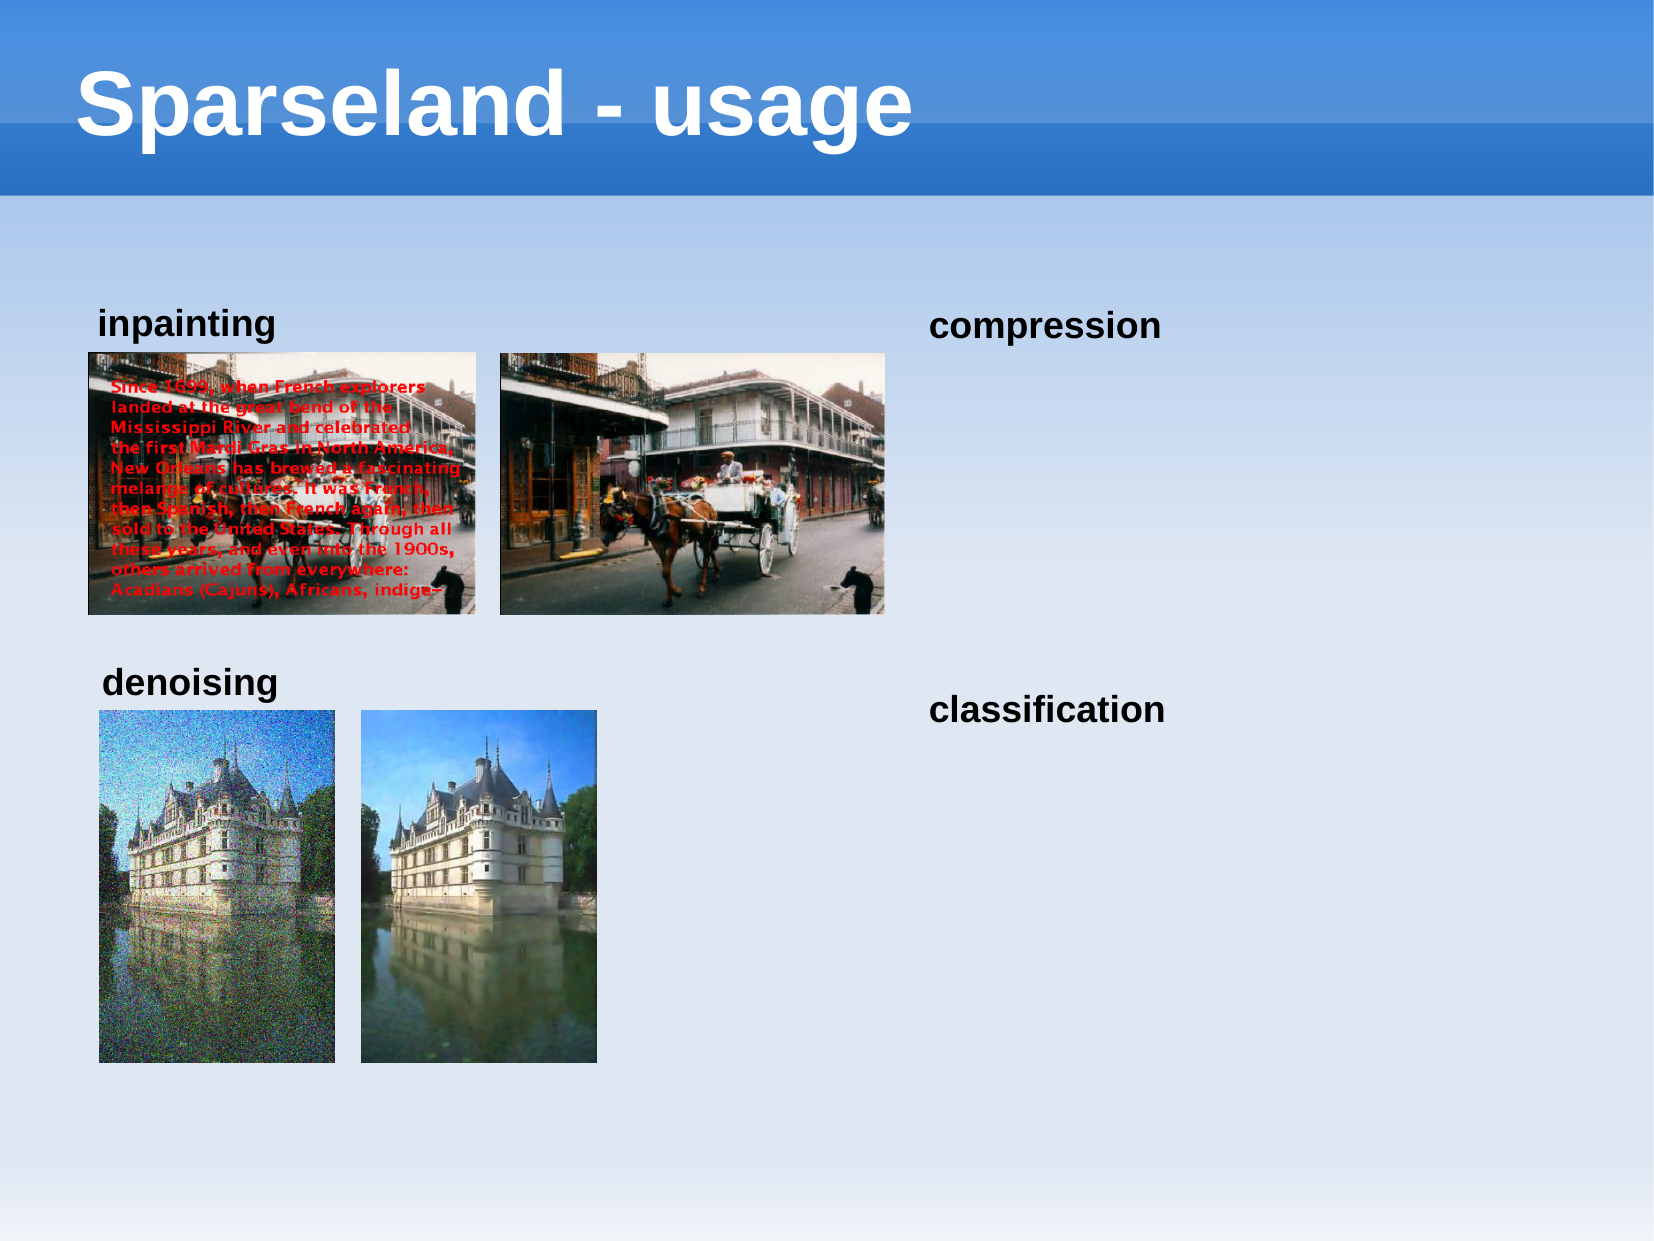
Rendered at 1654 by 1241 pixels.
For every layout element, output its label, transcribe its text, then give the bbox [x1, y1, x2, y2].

text_box compression [913, 297, 1177, 355]
text_box inpainting [82, 295, 292, 353]
picture [0, 0, 1654, 1241]
text_box denoising [87, 653, 295, 711]
text_box classification [913, 681, 1182, 739]
title Sparseland - usage [75, 0, 1566, 208]
